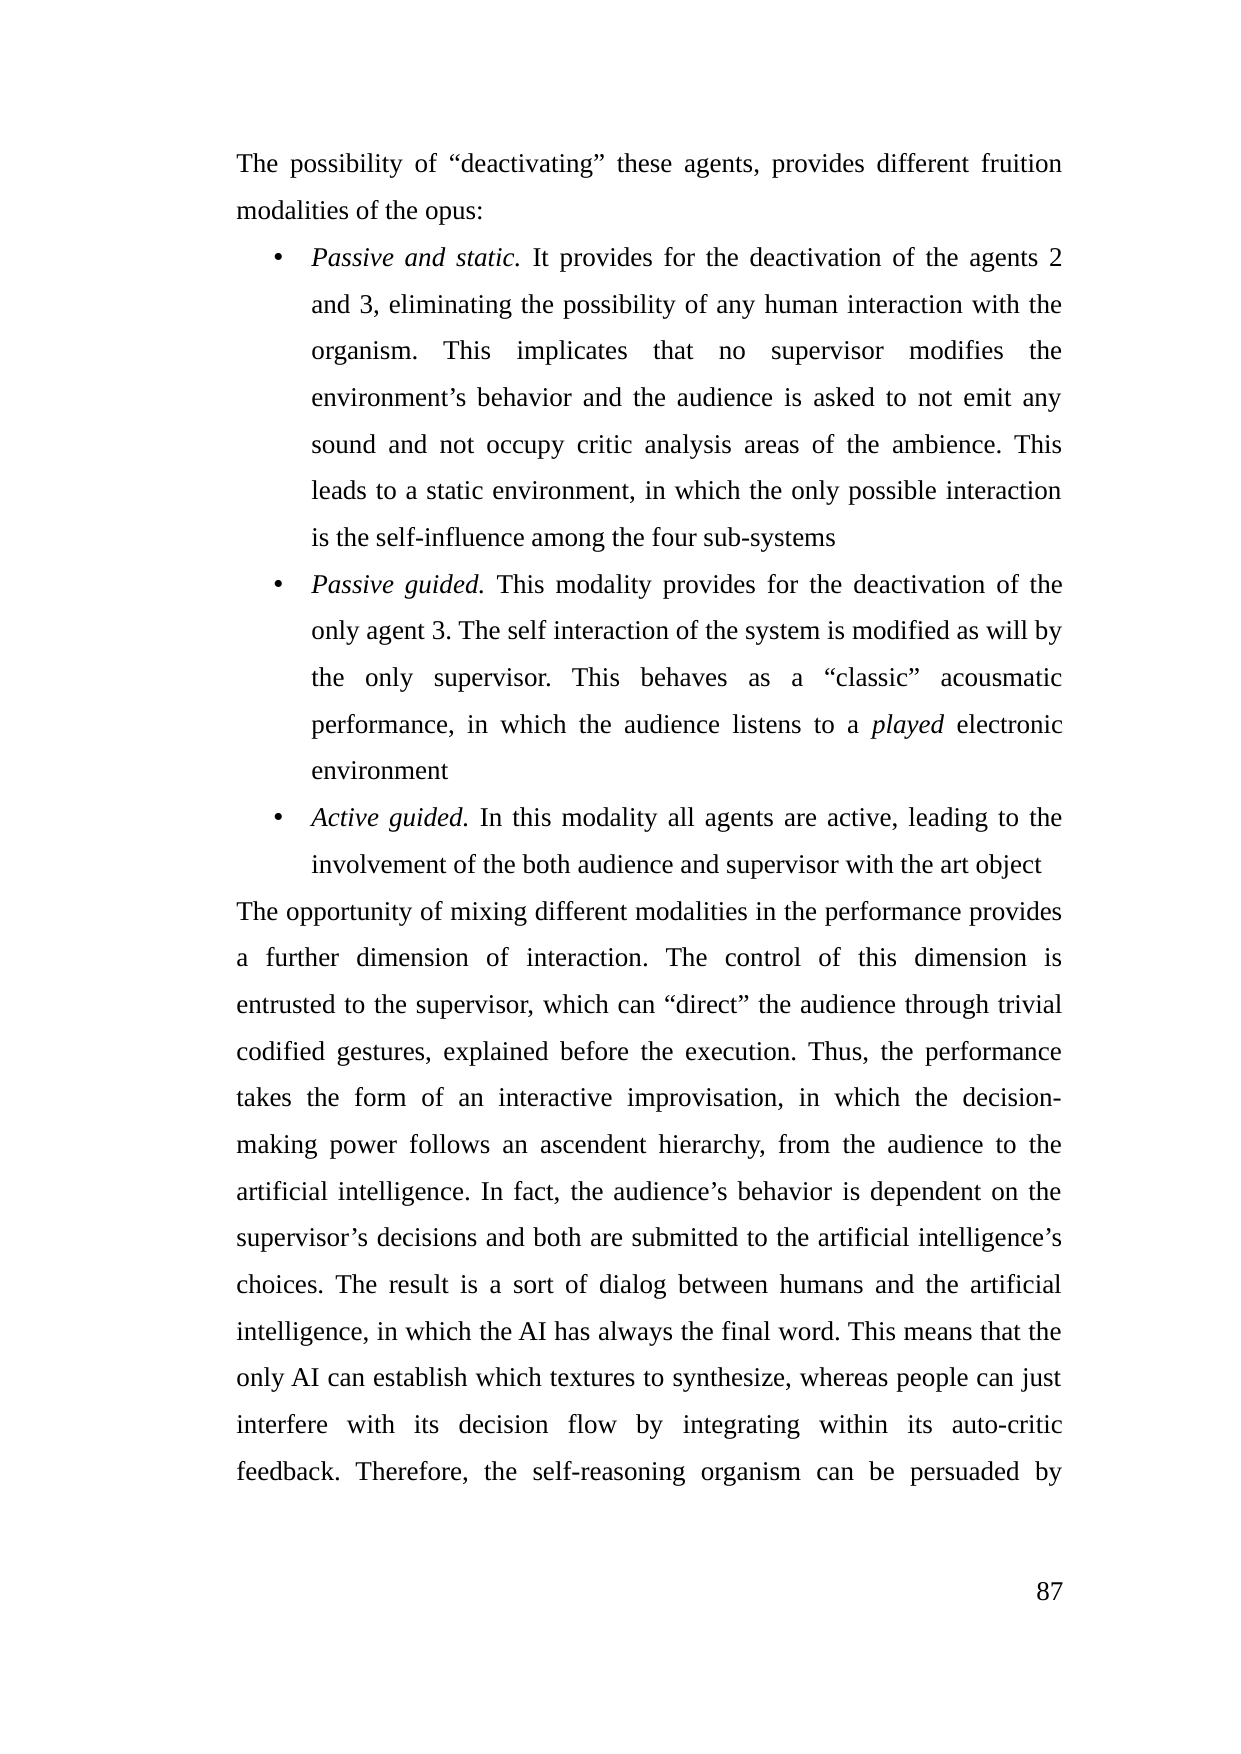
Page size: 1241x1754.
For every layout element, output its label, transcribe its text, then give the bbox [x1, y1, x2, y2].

text The possibility of “deactivating” these agents, provides different fruition modalities of the opus: [236, 148, 1063, 225]
text The opportunity of mixing different modalities in the performance provides a further dimension of interaction. The control of this dimension is entrusted to the supervisor, which can “direct” the audience through trivial codified gestures, explained before the execution. Thus, the performance takes the form of an interactive improvisation, in which the decision-making power follows an ascendent hierarchy, from the audience to the artificial intelligence. In fact, the audience’s behavior is dependent on the supervisor’s decisions and both are submitted to the artificial intelligence’s choices. The result is a sort of dialog between humans and the artificial intelligence, in which the AI has always the final word. This means that the only AI can establish which textures to synthesize, whereas people can just interfere with its decision flow by integrating within its auto-critic feedback. Therefore, the self-reasoning organism can be persuaded by [236, 894, 1063, 1486]
list Passive guided. This modality provides for the deactivation of the only agent 3. The self interaction of the system is modified as will by the only supervisor. This behaves as a “classic” acousmatic performance, in which the audience listens to a played electronic environment [274, 568, 1063, 786]
list Active guided. In this modality all agents are active, leading to the involvement of the both audience and supervisor with the art object [274, 801, 1063, 879]
list Passive and static. It provides for the deactivation of the agents 2 and 3, eliminating the possibility of any human interaction with the organism. This implicates that no supervisor modifies the environment’s behavior and the audience is asked to not emit any sound and not occupy critic analysis areas of the ambience. This leads to a static environment, in which the only possible interaction is the self-influence among the four sub-systems [274, 241, 1063, 552]
